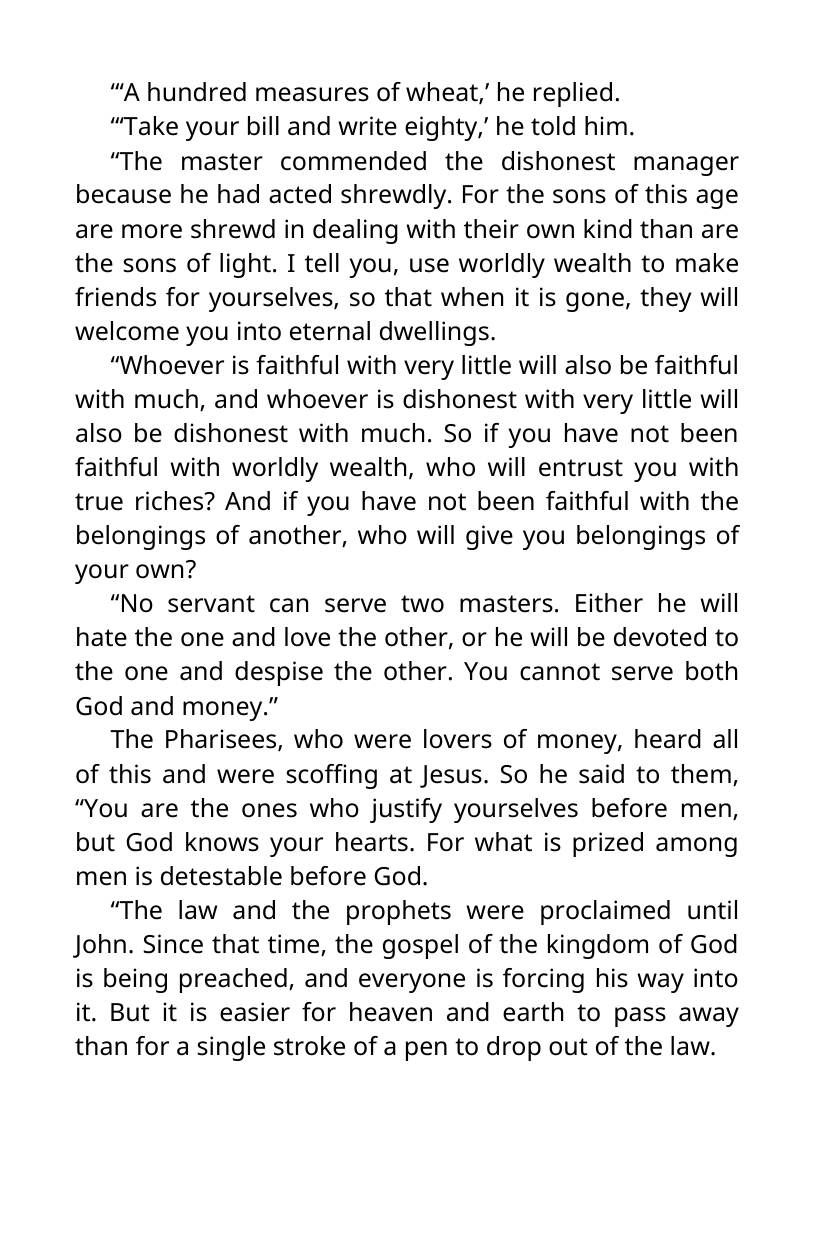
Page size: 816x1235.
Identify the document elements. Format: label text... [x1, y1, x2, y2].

text “‘Take your bill and write eighty,’ he told him. [75, 109, 740, 143]
text “The law and the prophets were proclaimed until John. Since that time, the gospel of the kingdom of God is being preached, and everyone is forcing his way into it. But it is easier for heaven and earth to pass away than for a single stroke of a pen to drop out of the law. [75, 892, 740, 1063]
text The Pharisees, who were lovers of money, heard all of this and were scoffing at Jesus. So he said to them, “You are the ones who justify yourselves before men, but God knows your hearts. For what is prized among men is detestable before God. [75, 722, 740, 892]
text “The master commended the dishonest manager because he had acted shrewdly. For the sons of this age are more shrewd in dealing with their own kind than are the sons of light. I tell you, use worldly wealth to make friends for yourselves, so that when it is gone, they will welcome you into eternal dwellings. [75, 143, 740, 347]
text “No servant can serve two masters. Either he will hate the one and love the other, or he will be devoted to the one and despise the other. You cannot serve both God and money.” [75, 586, 740, 722]
text “‘A hundred measures of wheat,’ he replied. [75, 75, 740, 109]
text “Whoever is faithful with very little will also be faithful with much, and whoever is dishonest with very little will also be dishonest with much. So if you have not been faithful with worldly wealth, who will entrust you with true riches? And if you have not been faithful with the belongings of another, who will give you belongings of your own? [75, 347, 740, 586]
